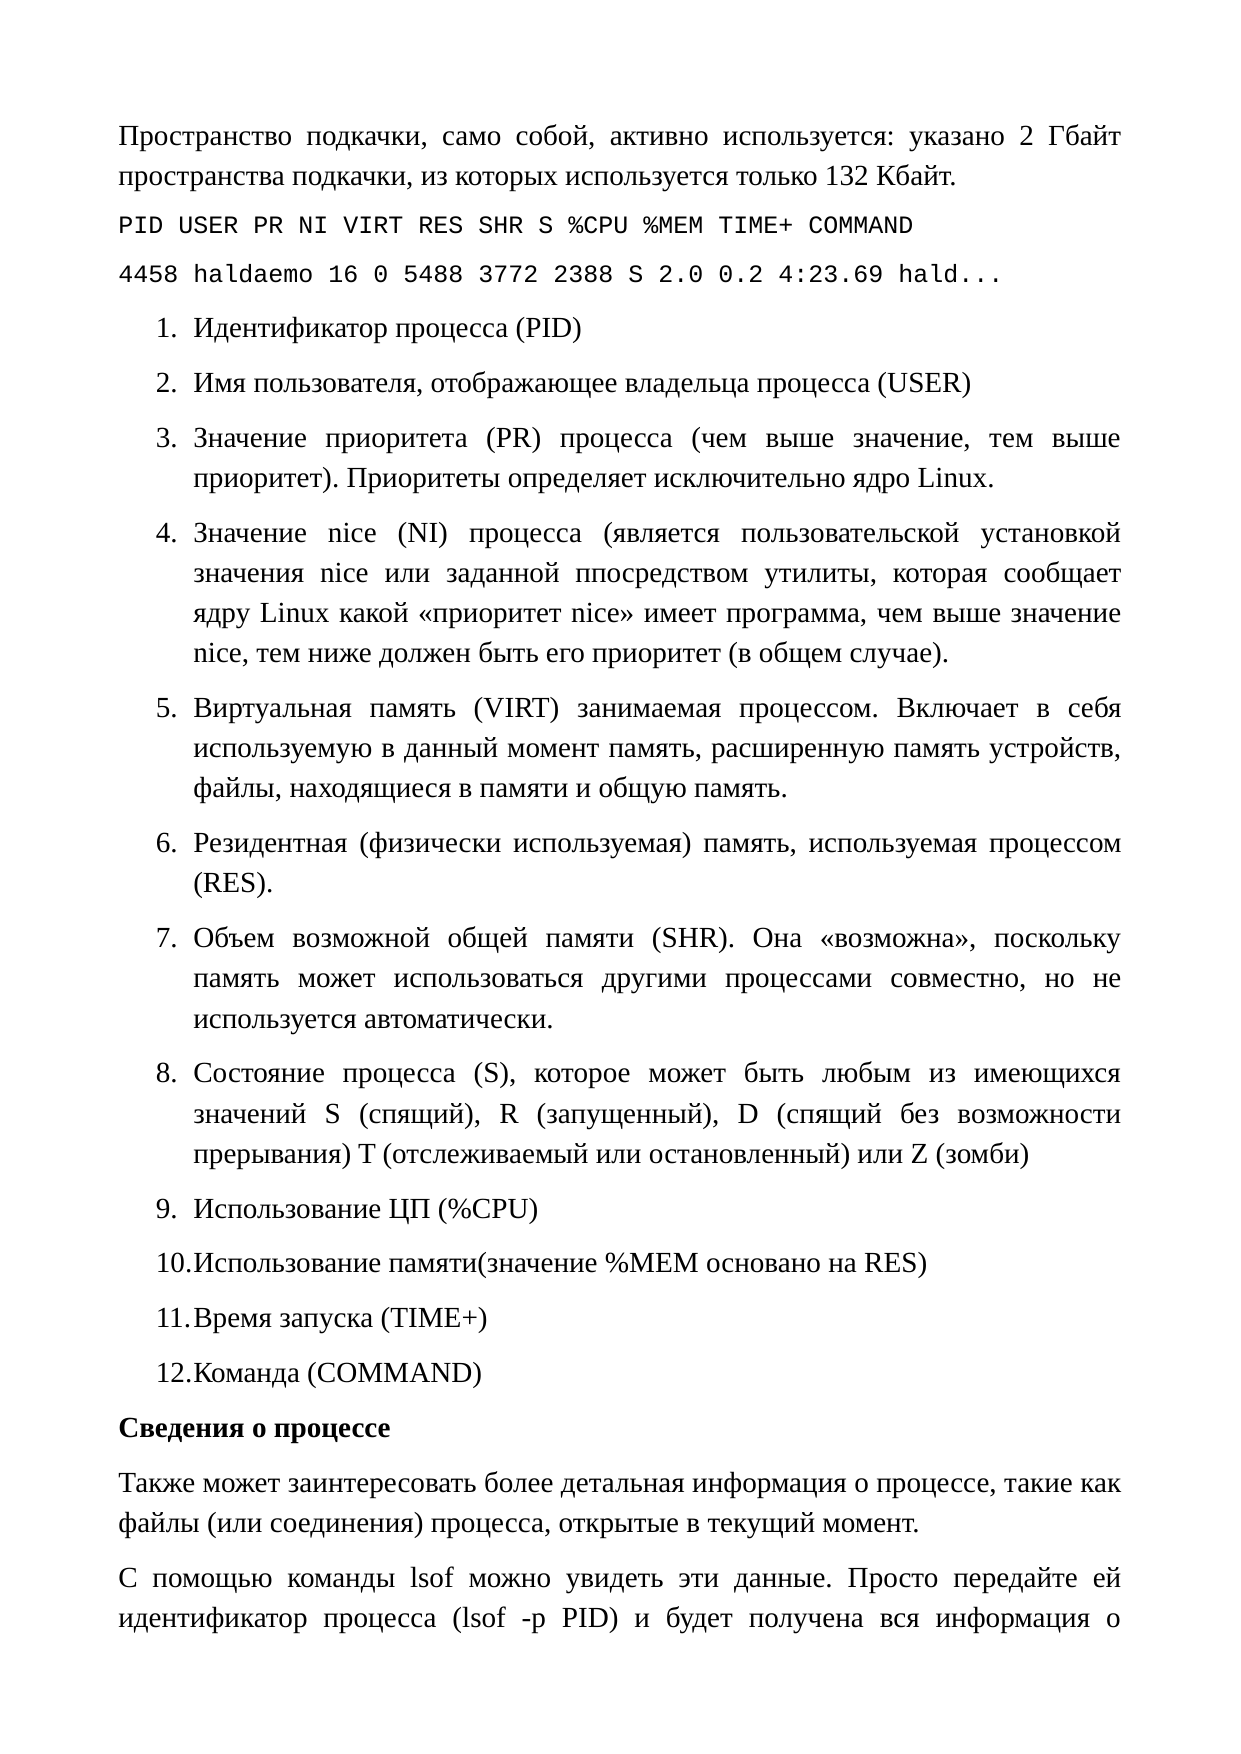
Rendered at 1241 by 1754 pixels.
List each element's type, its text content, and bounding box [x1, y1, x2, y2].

text Также может заинтересовать более детальная информация о процессе, такие как файлы (или соединения) процесса, открытые в текущий момент. [118, 1465, 1122, 1538]
list Состояние процесса (S), которое может быть любым из имеющихся значений S (спящий), R (запущенный), D (спящий без возможности прерывания) T (отслеживаемый или остановленный) или Z (зомби) [156, 1056, 1122, 1169]
list Объем возможной общей памяти (SHR). Она «возможна», поскольку память может использоваться другими процессами совместно, но не используется автоматически. [156, 920, 1122, 1034]
text С помощью команды lsof можно увидеть эти данные. Просто передайте ей идентификатор процесса (lsof -p PID) и будет получена вся информация о [118, 1560, 1122, 1633]
list Команда (COMMAND) [156, 1355, 1122, 1389]
text Пространство подкачки, само собой, активно используется: указано 2 Гбайт пространства подкачки, из которых используется только 132 Кбайт. [118, 118, 1122, 192]
list Значение приоритета (PR) процесса (чем выше значение, тем выше приоритет). Приоритеты определяет исключительно ядро Linux. [156, 420, 1122, 493]
list Использование памяти(значение %MEM основано на RES) [156, 1246, 1122, 1279]
list Значение nice (NI) процесса (является пользовательской установкой значения nice или заданной ппосредством утилиты, которая сообщает ядру Linux какой «приоритет nice» имеет программа, чем выше значение nice, тем ниже должен быть его приоритет (в общем случае). [156, 515, 1122, 669]
list Использование ЦП (%CPU) [156, 1191, 1122, 1224]
list Виртуальная память (VIRT) занимаемая процессом. Включает в себя используемую в данный момент память, расширенную память устройств, файлы, находящиеся в памяти и общую память. [156, 690, 1122, 804]
list Время запуска (TIME+) [156, 1300, 1122, 1334]
list Имя пользователя, отображающее владельца процесса (USER) [156, 365, 1122, 398]
text Сведения о процессе [118, 1410, 1122, 1443]
list Резидентная (физически используемая) память, используемая процессом (RES). [156, 825, 1122, 899]
text 4458 haldaemo 16 0 5488 3772 2388 S 2.0 0.2 4:23.69 hald... [118, 262, 1122, 290]
list Идентификатор процесса (PID) [156, 310, 1122, 344]
text PID USER PR NI VIRT RES SHR S %CPU %MEM TIME+ COMMAND [118, 213, 1122, 241]
